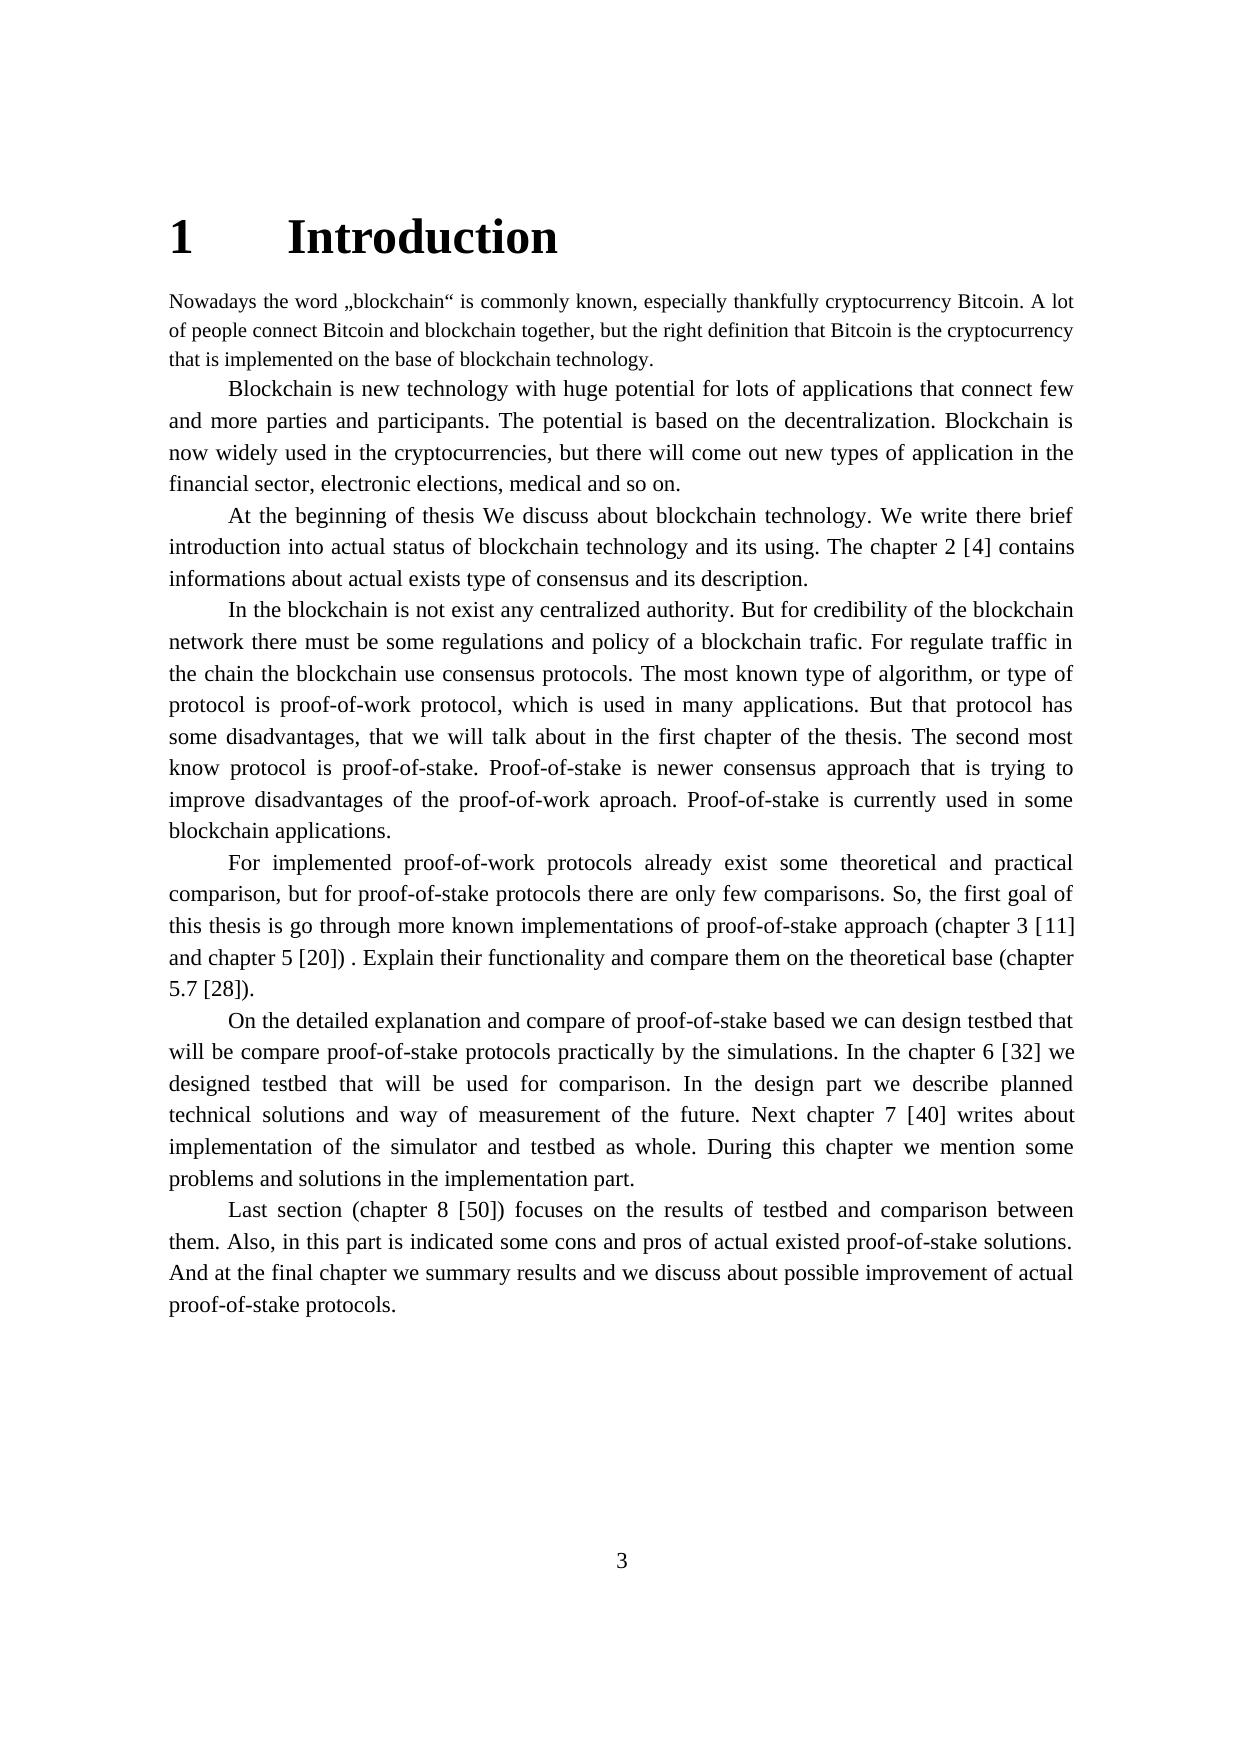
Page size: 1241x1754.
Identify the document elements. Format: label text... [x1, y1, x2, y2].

text In the blockchain is not exist any centralized authority. But for credibility of the blockchain network there must be some regulations and policy of a blockchain trafic. For regulate traffic in the chain the blockchain use consensus protocols. The most known type of algorithm, or type of protocol is proof-of-work protocol, which is used in many applications. But that protocol has some disadvantages, that we will talk about in the first chapter of the thesis. The second most know protocol is proof-of-stake. Proof-of-stake is newer consensus approach that is trying to improve disadvantages of the proof-of-work aproach. Proof-of-stake is currently used in some blockchain applications. [169, 596, 1075, 844]
text Blockchain is new technology with huge potential for lots of applications that connect few and more parties and participants. The potential is based on the decentralization. Blockchain is now widely used in the cryptocurrencies, but there will come out new types of application in the financial sector, electronic elections, medical and so on. [169, 376, 1075, 497]
text On the detailed explanation and compare of proof-of-stake based we can design testbed that will be compare proof-of-stake protocols practically by the simulations. In the chapter 6 [33] we designed testbed that will be used for comparison. In the design part we describe planned technical solutions and way of measurement of the future. Next chapter 7 [42] writes about implementation of the simulator and testbed as whole. During this chapter we mention some problems and solutions in the implementation part. [169, 1007, 1075, 1191]
text Nowadays the word „blockchain“ is commonly known, especially thankfully cryptocurrency Bitcoin. A lot of people connect Bitcoin and blockchain together, but the right definition that Bitcoin is the cryptocurrency that is implemented on the base of blockchain technology. [169, 289, 1075, 371]
subtitle Introduction [169, 207, 1075, 264]
text At the beginning of thesis We discuss about blockchain technology. We write there brief introduction into actual status of blockchain technology and its using. The chapter 2 [4] contains informations about actual exists type of consensus and its description. [169, 502, 1075, 591]
text Last section (chapter 8 [52]) focuses on the results of testbed and comparison between them. Also, in this part is indicated some cons and pros of actual existed proof-of-stake solutions. And at the final chapter we summary results and we discuss about possible improvement of actual proof-of-stake protocols. [169, 1196, 1075, 1317]
text For implemented proof-of-work protocols already exist some theoretical and practical comparison, but for proof-of-stake protocols there are only few comparisons. So, the first goal of this thesis is go through more known implementations of proof-of-stake approach (chapter 3 [12] and chapter 5 [21]) . Explain their functionality and compare them on the theoretical base (chapter 5.7 [29]). [169, 849, 1075, 1002]
